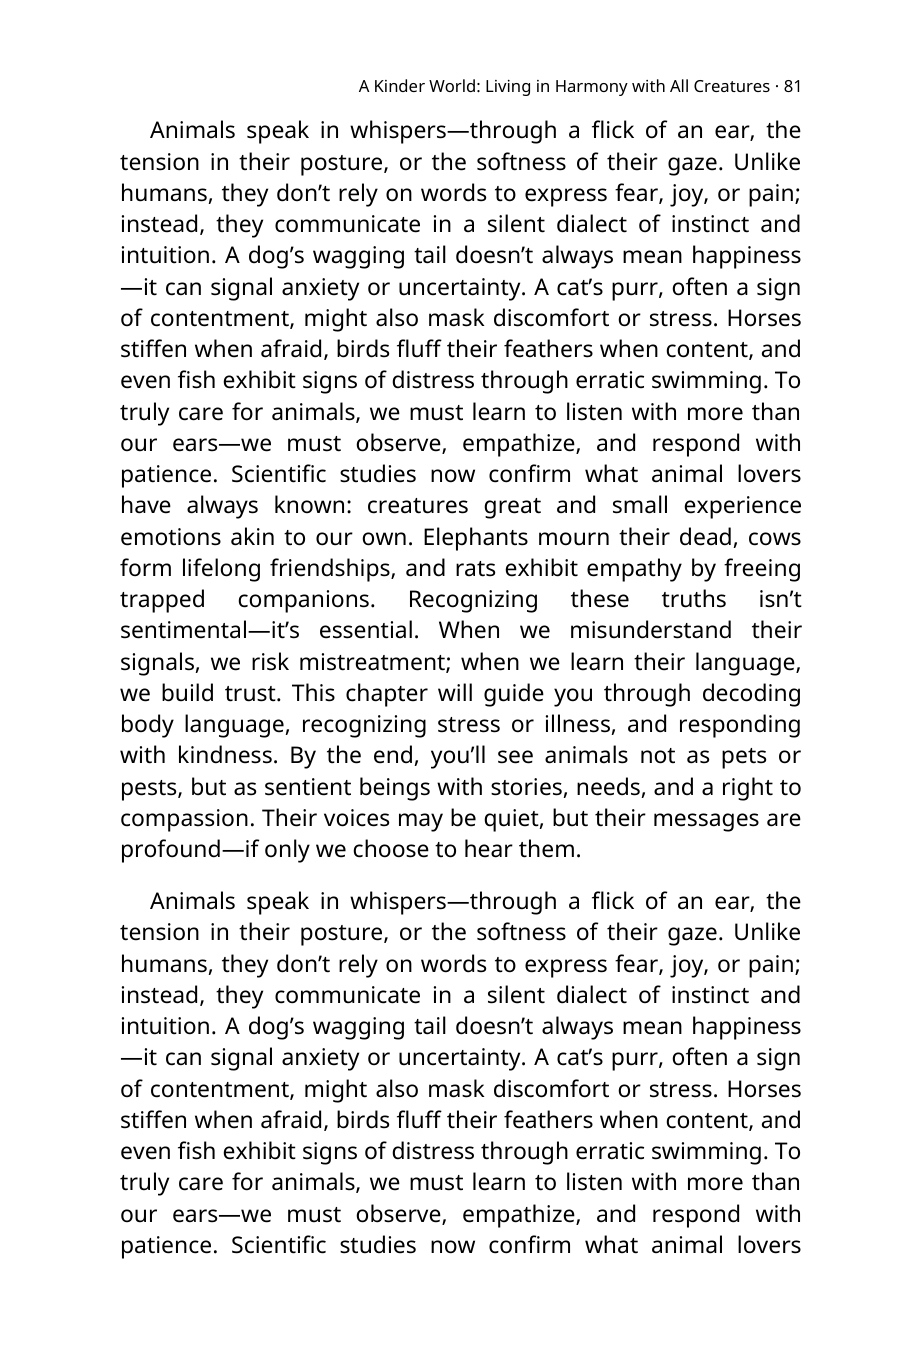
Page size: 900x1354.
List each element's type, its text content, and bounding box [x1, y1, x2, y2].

text Animals speak in whispers—through a flick of an ear, the tension in their posture, or the softness of their gaze. Unlike humans, they don’t rely on words to express fear, joy, or pain; instead, they communicate in a silent dialect of instinct and intuition. A dog’s wagging tail doesn’t always mean happiness—it can signal anxiety or uncertainty. A cat’s purr, often a sign of contentment, might also mask discomfort or stress. Horses stiffen when afraid, birds fluff their feathers when content, and even fish exhibit signs of distress through erratic swimming. To truly care for animals, we must learn to listen with more than our ears—we must observe, empathize, and respond with patience. Scientific studies now confirm what animal lovers [120, 885, 802, 1260]
text Animals speak in whispers—through a flick of an ear, the tension in their posture, or the softness of their gaze. Unlike humans, they don’t rely on words to express fear, joy, or pain; instead, they communicate in a silent dialect of instinct and intuition. A dog’s wagging tail doesn’t always mean happiness—it can signal anxiety or uncertainty. A cat’s purr, often a sign of contentment, might also mask discomfort or stress. Horses stiffen when afraid, birds fluff their feathers when content, and even fish exhibit signs of distress through erratic swimming. To truly care for animals, we must learn to listen with more than our ears—we must observe, empathize, and respond with patience. Scientific studies now confirm what animal lovers have always known: creatures great and small experience emotions akin to our own. Elephants mourn their dead, cows form lifelong friendships, and rats exhibit empathy by freeing trapped companions. Recognizing these truths isn’t sentimental—it’s essential. When we misunderstand their signals, we risk mistreatment; when we learn their language, we build trust. This chapter will guide you through decoding body language, recognizing stress or illness, and responding with kindness. By the end, you’ll see animals not as pets or pests, but as sentient beings with stories, needs, and a right to compassion. Their voices may be quiet, but their messages are profound—if only we choose to hear them. [120, 114, 802, 864]
